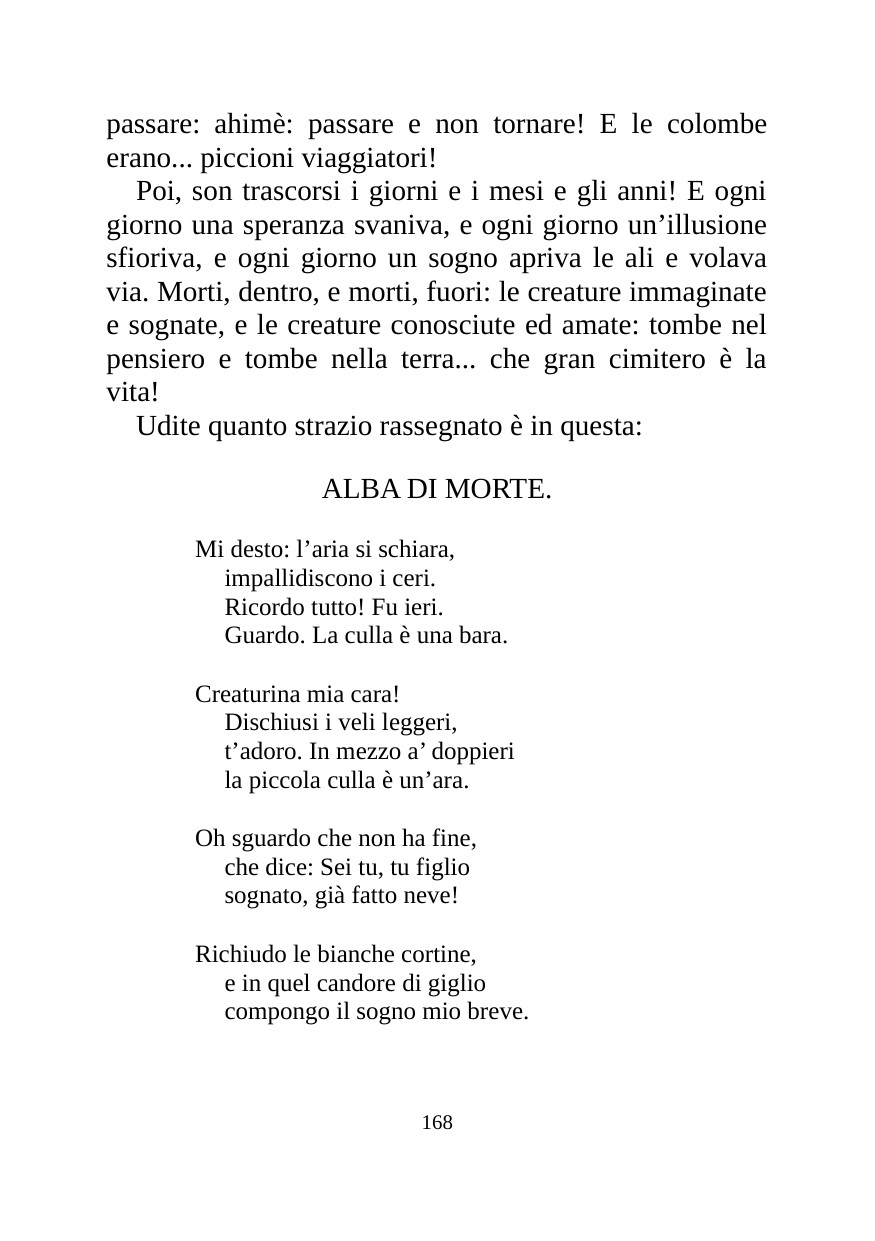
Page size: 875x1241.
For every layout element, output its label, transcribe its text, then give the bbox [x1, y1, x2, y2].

text Udite quanto strazio rassegnato è in questa: [106, 408, 768, 442]
text passare: ahimè: passare e non tornare! E le colombe erano... piccioni viaggiatori! [106, 106, 768, 173]
text ALBA DI MORTE. [106, 471, 768, 505]
text Mi desto: l’aria si schiara, impallidiscono i ceri. Ricordo tutto! Fu ieri. Guardo. La culla è una bara. [195, 534, 768, 649]
text Poi, son trascorsi i giorni e i mesi e gli anni! E ogni giorno una speranza svaniva, e ogni giorno un’illusione sfioriva, e ogni giorno un sogno apriva le ali e volava via. Morti, dentro, e morti, fuori: le creature immaginate e sognate, e le creature conosciute ed amate: tombe nel pensiero e tombe nella terra... che gran cimitero è la vita! [106, 173, 768, 408]
text Oh sguardo che non ha fine, che dice: Sei tu, tu figlio sognato, già fatto neve! [195, 823, 768, 909]
text Richiudo le bianche cortine, e in quel candore di giglio compongo il sogno mio breve. [195, 939, 768, 1025]
text Creaturina mia cara! Dischiusi i veli leggeri, t’adoro. In mezzo a’ doppieri la piccola culla è un’ara. [195, 679, 768, 794]
